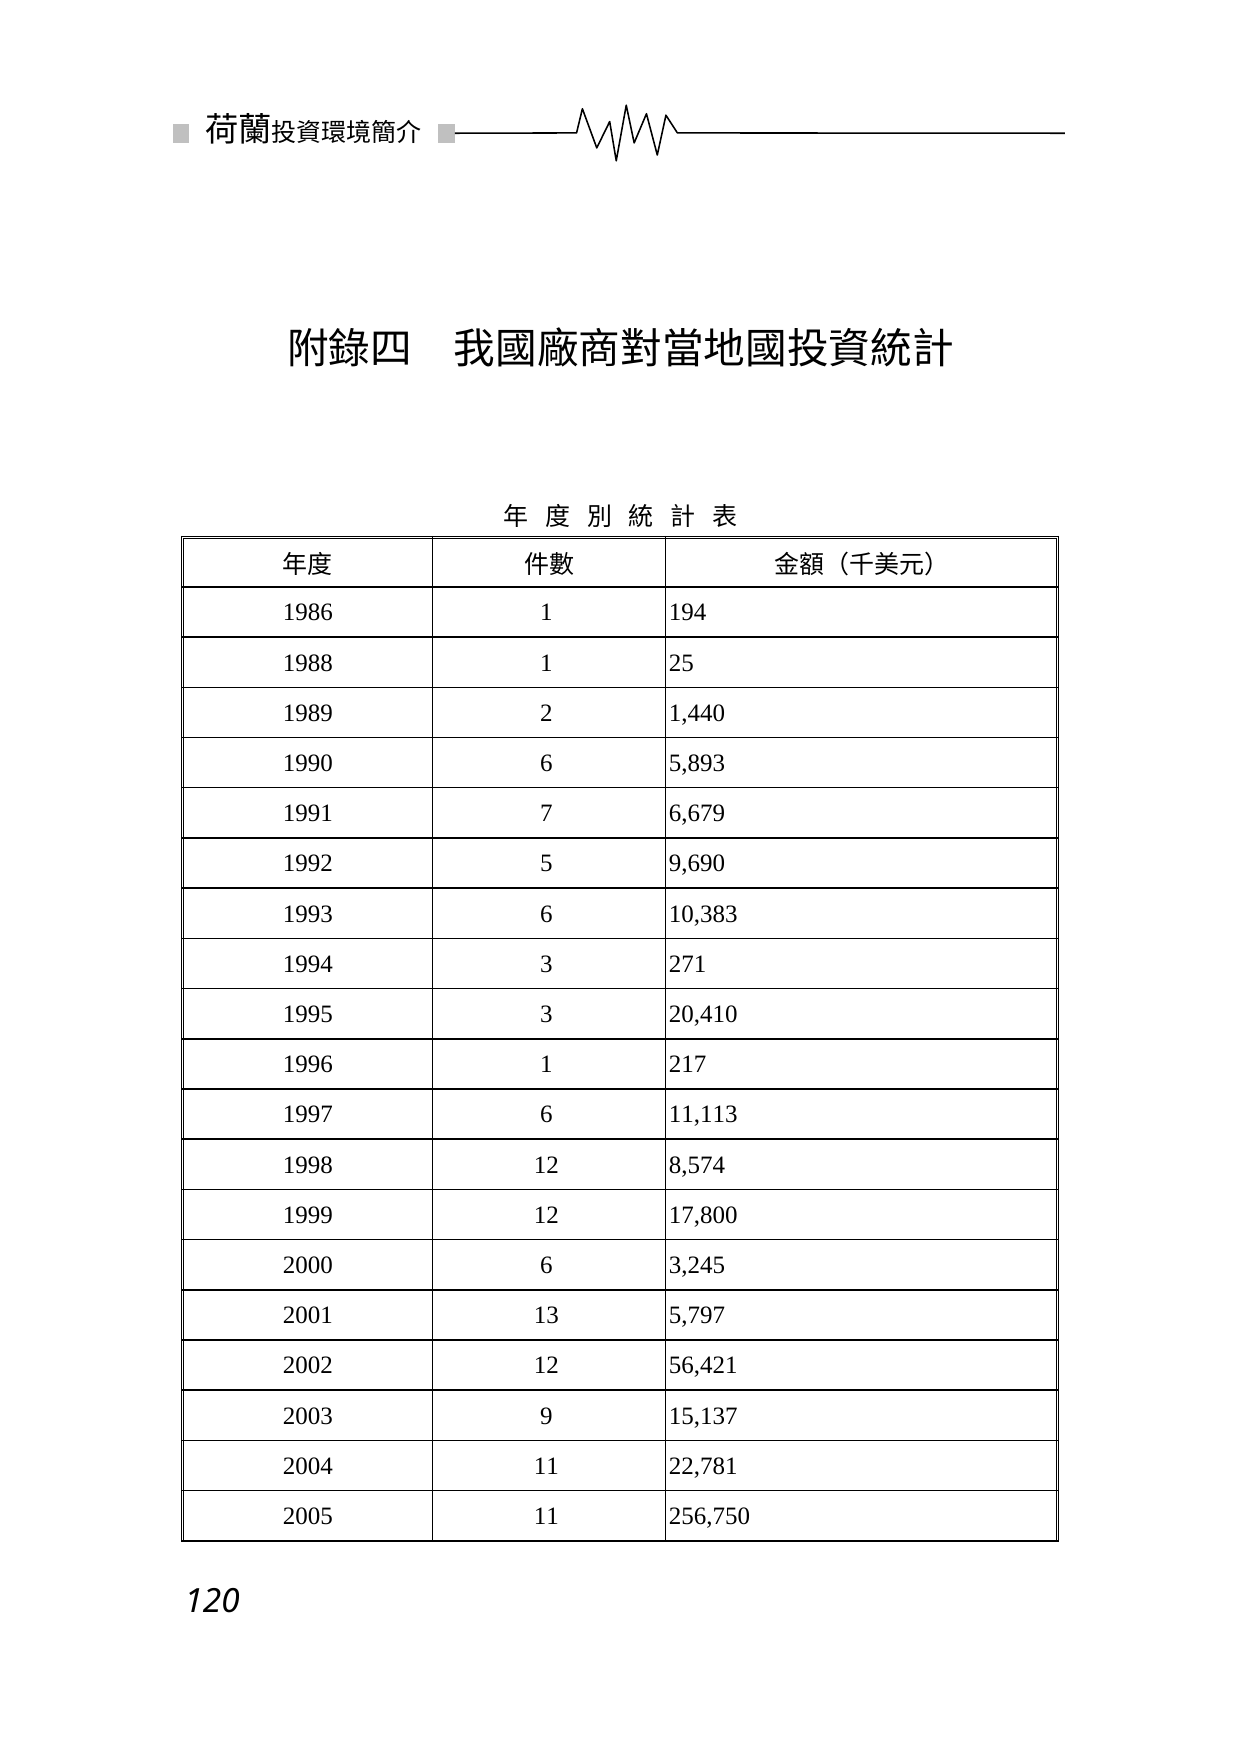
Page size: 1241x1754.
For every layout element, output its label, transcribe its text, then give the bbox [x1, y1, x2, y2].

table_cell 1996 [184, 1040, 432, 1088]
table_cell 217 [666, 1040, 1056, 1088]
table_cell 3 [433, 989, 665, 1038]
table_cell 6 [433, 738, 665, 787]
text 年度別統計表 [183, 473, 1058, 536]
table_cell 5 [433, 839, 665, 887]
table_cell 11,113 [666, 1090, 1056, 1138]
table_cell 3,245 [666, 1240, 1056, 1289]
table_cell 11 [433, 1441, 665, 1490]
text 附錄四 我國廠商對當地國投資統計 [183, 304, 1058, 366]
table_cell 1,440 [666, 688, 1056, 737]
table_cell 1991 [184, 788, 432, 837]
table_cell 7 [433, 788, 665, 837]
table_cell 1998 [184, 1140, 432, 1188]
table_cell 1989 [184, 688, 432, 737]
table_cell 1994 [184, 939, 432, 988]
table_header 件數 [433, 539, 665, 586]
table_cell 6 [433, 1090, 665, 1138]
table_cell 20,410 [666, 989, 1056, 1038]
table_cell 2004 [184, 1441, 432, 1490]
table_header 金額（千美元） [666, 539, 1056, 586]
table_cell 1988 [184, 638, 432, 686]
table_cell 2001 [184, 1291, 432, 1339]
table_cell 271 [666, 939, 1056, 988]
table_cell 2002 [184, 1341, 432, 1389]
table_cell 5,797 [666, 1291, 1056, 1339]
table_header 年度 [184, 539, 432, 586]
table_cell 3 [433, 939, 665, 988]
table_cell 1990 [184, 738, 432, 787]
table_cell 1995 [184, 989, 432, 1038]
table_cell 1 [433, 588, 665, 636]
table_cell 25 [666, 638, 1056, 686]
table_cell 22,781 [666, 1441, 1056, 1490]
table_cell 5,893 [666, 738, 1056, 787]
table_cell 2000 [184, 1240, 432, 1289]
table_cell 17,800 [666, 1190, 1056, 1239]
table_cell 2003 [184, 1391, 432, 1439]
table_cell 1992 [184, 839, 432, 887]
table_cell 13 [433, 1291, 665, 1339]
table_cell 2005 [184, 1491, 432, 1540]
table_cell 1 [433, 638, 665, 686]
table_cell 10,383 [666, 889, 1056, 937]
table_cell 12 [433, 1190, 665, 1239]
table_cell 256,750 [666, 1491, 1056, 1540]
table_cell 15,137 [666, 1391, 1056, 1439]
table_cell 6,679 [666, 788, 1056, 837]
table_cell 6 [433, 1240, 665, 1289]
table_cell 1993 [184, 889, 432, 937]
table_cell 1999 [184, 1190, 432, 1239]
table_cell 9 [433, 1391, 665, 1439]
table_cell 2 [433, 688, 665, 737]
table_cell 9,690 [666, 839, 1056, 887]
table_cell 1 [433, 1040, 665, 1088]
table_cell 194 [666, 588, 1056, 636]
table_cell 11 [433, 1491, 665, 1540]
table_cell 1997 [184, 1090, 432, 1138]
table_cell 8,574 [666, 1140, 1056, 1188]
table_cell 12 [433, 1341, 665, 1389]
table_cell 56,421 [666, 1341, 1056, 1389]
table_cell 1986 [184, 588, 432, 636]
table_cell 12 [433, 1140, 665, 1188]
table_cell 6 [433, 889, 665, 937]
